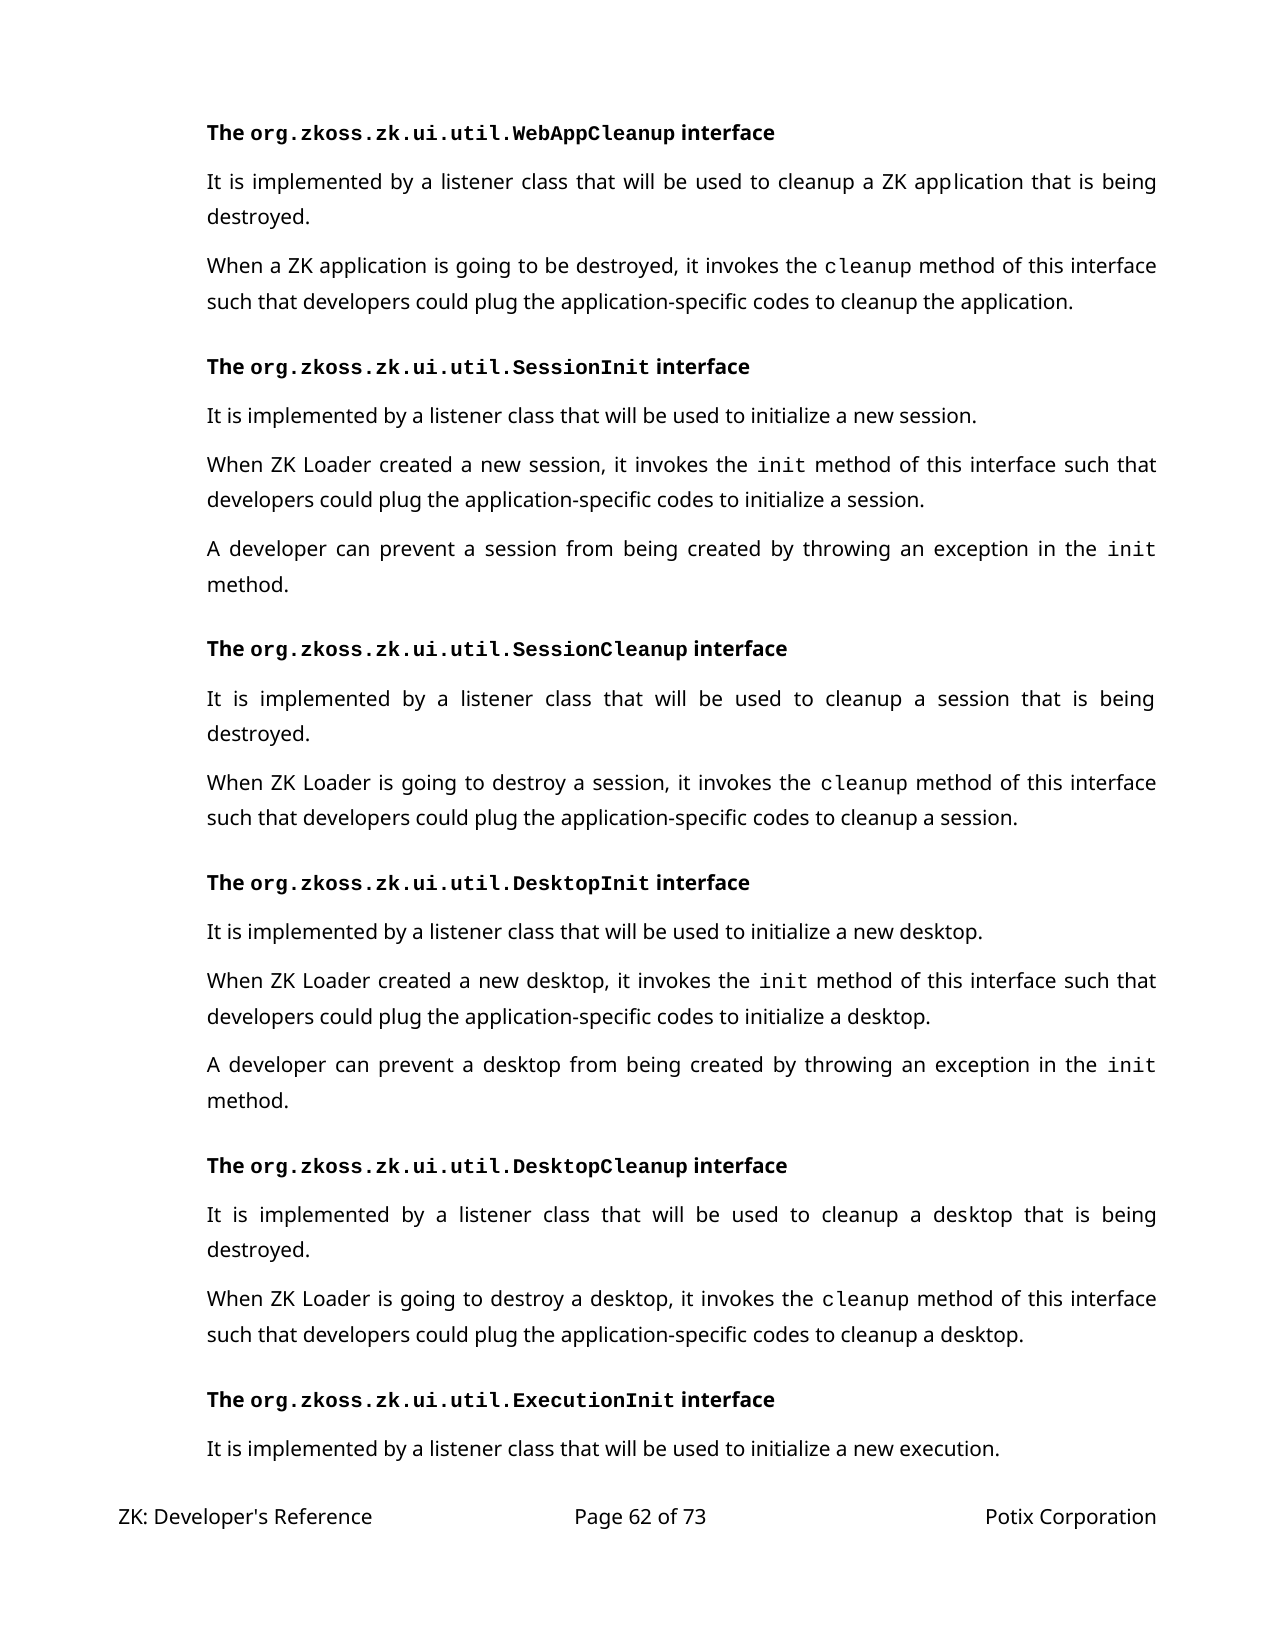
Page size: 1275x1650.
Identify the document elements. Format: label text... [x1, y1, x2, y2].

text When ZK Loader is going to destroy a session, it invokes the cleanup method of this interface such that developers could plug the application-specific codes to cleanup a session. [207, 768, 1157, 832]
text It is implemented by a listener class that will be used to cleanup a ZK application that is being destroyed. [207, 167, 1157, 231]
text When a ZK application is going to be destroyed, it invokes the cleanup method of this interface such that developers could plug the application-specific codes to cleanup the application. [207, 251, 1157, 315]
subtitle The org.zkoss.zk.ui.util.WebAppCleanup interface [207, 118, 1157, 147]
subtitle The org.zkoss.zk.ui.util.SessionCleanup interface [207, 634, 1157, 663]
text When ZK Loader created a new desktop, it invokes the init method of this interface such that developers could plug the application-specific codes to initialize a desktop. [207, 966, 1157, 1030]
text It is implemented by a listener class that will be used to initialize a new session. [207, 401, 1157, 429]
text When ZK Loader is going to destroy a desktop, it invokes the cleanup method of this interface such that developers could plug the application-specific codes to cleanup a desktop. [207, 1284, 1157, 1348]
text A developer can prevent a session from being created by throwing an exception in the init method. [207, 534, 1157, 598]
text It is implemented by a listener class that will be used to initialize a new execution. [207, 1434, 1157, 1462]
text It is implemented by a listener class that will be used to cleanup a session that is being destroyed. [207, 684, 1157, 747]
subtitle The org.zkoss.zk.ui.util.DesktopCleanup interface [207, 1151, 1157, 1179]
text It is implemented by a listener class that will be used to cleanup a desktop that is being destroyed. [207, 1200, 1157, 1264]
text When ZK Loader created a new session, it invokes the init method of this interface such that developers could plug the application-specific codes to initialize a session. [207, 450, 1157, 513]
text A developer can prevent a desktop from being created by throwing an exception in the init method. [207, 1051, 1157, 1114]
text It is implemented by a listener class that will be used to initialize a new desktop. [207, 917, 1157, 946]
subtitle The org.zkoss.zk.ui.util.SessionInit interface [207, 352, 1157, 380]
subtitle The org.zkoss.zk.ui.util.ExecutionInit interface [207, 1385, 1157, 1413]
subtitle The org.zkoss.zk.ui.util.DesktopInit interface [207, 868, 1157, 897]
